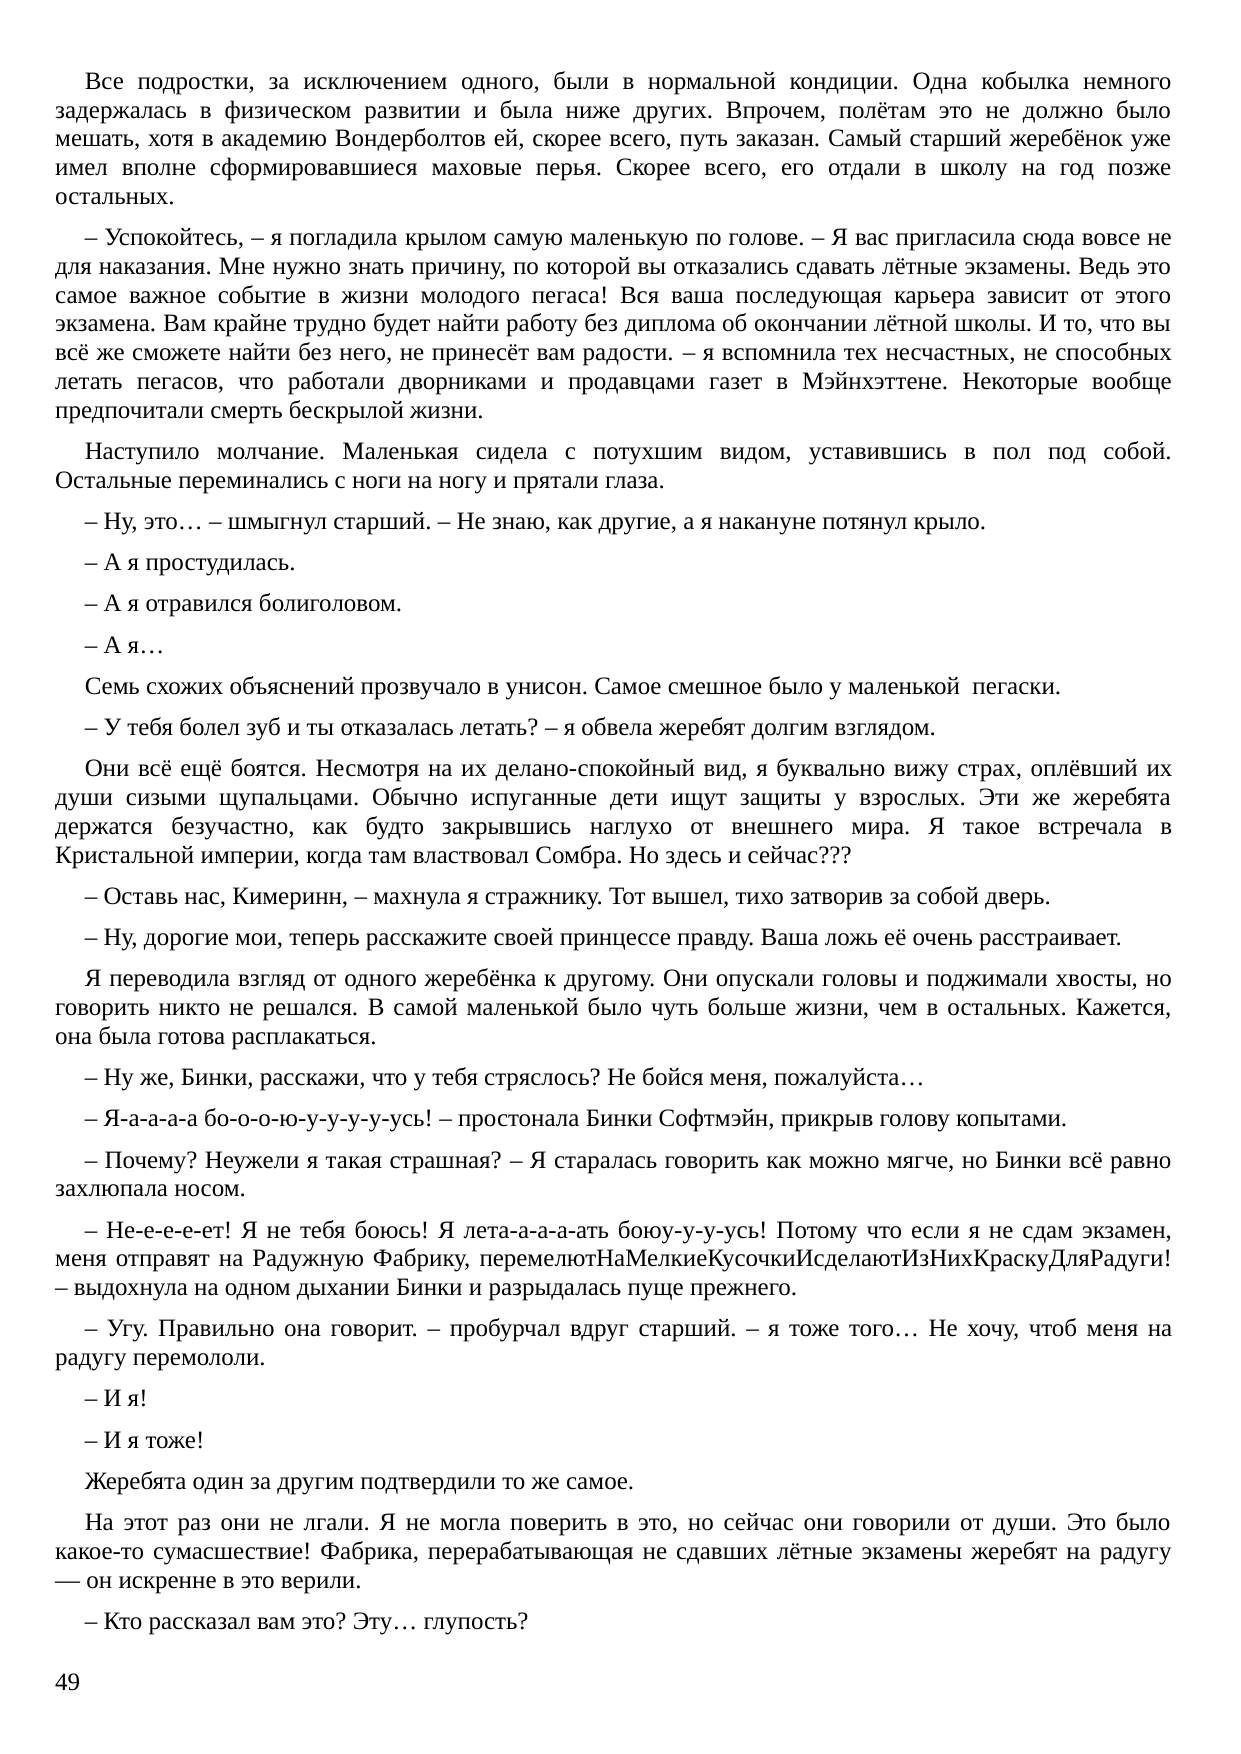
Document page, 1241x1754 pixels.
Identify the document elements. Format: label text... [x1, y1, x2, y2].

text Я переводила взгляд от одного жеребёнка к другому. Они опускали головы и поджимали хвосты, но говорить никто не решался. В самой маленькой было чуть больше жизни, чем в остальных. Кажется, она была готова расплакаться. [55, 963, 1173, 1050]
text – Угу. Правильно она говорит. – пробурчал вдруг старший. – я тоже того… Не хочу, чтоб меня на радугу перемололи. [55, 1313, 1173, 1371]
text – А я отравился болиголовом. [55, 588, 1173, 617]
text – Успокойтесь, – я погладила крылом самую маленькую по голове. – Я вас пригласила сюда вовсе не для наказания. Мне нужно знать причину, по которой вы отказались сдавать лётные экзамены. Ведь это самое важное событие в жизни молодого пегаса! Вся ваша последующая карьера зависит от этого экзамена. Вам крайне трудно будет найти работу без диплома об окончании лётной школы. И то, что вы всё же сможете найти без него, не принесёт вам радости. – я вспомнила тех несчастных, не способных летать пегасов, что работали дворниками и продавцами газет в Мэйнхэттене. Некоторые вообще предпочитали смерть бескрылой жизни. [55, 222, 1173, 423]
text – Не-е-е-е-ет! Я не тебя боюсь! Я лета-а-а-а-ать боюу-у-у-усь! Потому что если я не сдам экзамен, меня отправят на Радужную Фабрику, перемелютНаМелкиеКусочкиИсделаютИзНихКраскуДляРадуги! – выдохнула на одном дыхании Бинки и разрыдалась пуще прежнего. [55, 1215, 1173, 1301]
text – Ну, дорогие мои, теперь расскажите своей принцессе правду. Ваша ложь её очень расстраивает. [55, 922, 1173, 951]
text – Оставь нас, Кимеринн, – махнула я стражнику. Тот вышел, тихо затворив за собой дверь. [55, 881, 1173, 910]
text – Кто рассказал вам это? Эту… глупость? [55, 1606, 1173, 1635]
text – И я тоже! [55, 1425, 1173, 1453]
text На этот раз они не лгали. Я не могла поверить в это, но сейчас они говорили от души. Это было какое-то сумасшествие! Фабрика, перерабатывающая не сдавших лётные экзамены жеребят на радугу — он искренне в это верили. [55, 1507, 1173, 1593]
text – А я простудилась. [55, 547, 1173, 576]
text – У тебя болел зуб и ты отказалась летать? – я обвела жеребят долгим взглядом. [55, 712, 1173, 741]
text Они всё ещё боятся. Несмотря на их делано-спокойный вид, я буквально вижу страх, оплёвший их души сизыми щупальцами. Обычно испуганные дети ищут защиты у взрослых. Эти же жеребята держатся безучастно, как будто закрывшись наглухо от внешнего мира. Я такое встречала в Кристальной империи, когда там властвовал Сомбра. Но здесь и сейчас??? [55, 753, 1173, 868]
text Все подростки, за исключением одного, были в нормальной кондиции. Одна кобылка немного задержалась в физическом развитии и была ниже других. Впрочем, полётам это не должно было мешать, хотя в академию Вондерболтов ей, скорее всего, путь заказан. Самый старший жеребёнок уже имел вполне сформировавшиеся маховые перья. Скорее всего, его отдали в школу на год позже остальных. [55, 66, 1173, 210]
text Наступило молчание. Маленькая сидела с потухшим видом, уставившись в пол под собой. Остальные переминались с ноги на ногу и прятали глаза. [55, 436, 1173, 493]
text Семь схожих объяснений прозвучало в унисон. Самое смешное было у маленькой пегаски. [55, 671, 1173, 700]
text Жеребята один за другим подтвердили то же самое. [55, 1466, 1173, 1495]
text – Я-а-а-а-а бо-о-о-ю-у-у-у-у-усь! – простонала Бинки Софтмэйн, прикрыв голову копытами. [55, 1103, 1173, 1132]
text – Ну же, Бинки, расскажи, что у тебя стряслось? Не бойся меня, пожалуйста… [55, 1062, 1173, 1091]
text – Почему? Неужели я такая страшная? – Я старалась говорить как можно мягче, но Бинки всё равно захлюпала носом. [55, 1145, 1173, 1202]
text – Ну, это… – шмыгнул старший. – Не знаю, как другие, а я накануне потянул крыло. [55, 506, 1173, 535]
text – И я! [55, 1383, 1173, 1412]
text – А я… [55, 630, 1173, 658]
